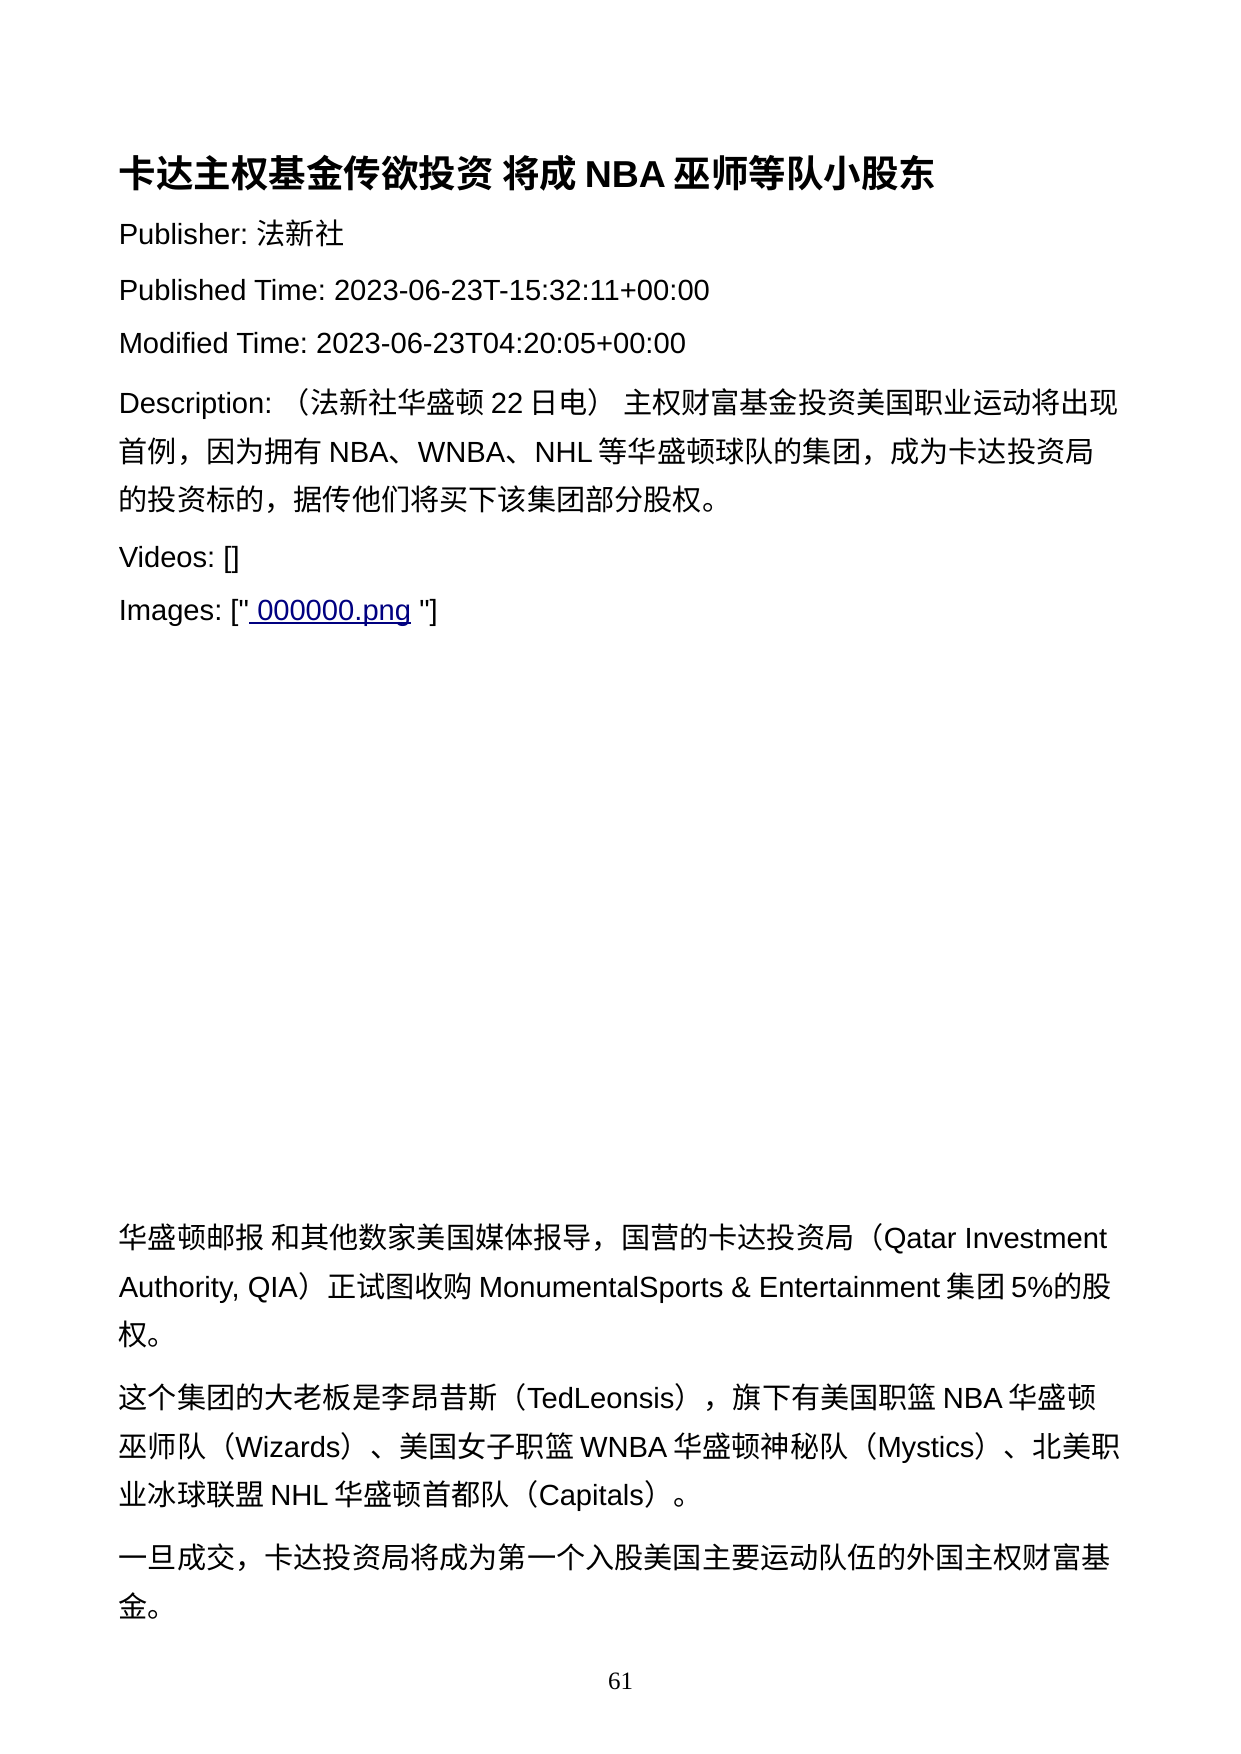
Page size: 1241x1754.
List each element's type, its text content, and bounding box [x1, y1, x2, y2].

text Modified Time: 2023-06-23T04:20:05+00:00 [118, 327, 1122, 360]
subtitle 卡达主权基金传欲投资 将成NBA巫师等队小股东 [118, 143, 1122, 198]
text Description: （法新社华盛顿22日电） 主权财富基金投资美国职业运动将出现首例，因为拥有NBA、WNBA、NHL等华盛顿球队的集团，成为卡达投资局的投资标的，据传他们将买下该集团部分股权。 [118, 380, 1122, 519]
text Publisher: 法新社 [118, 210, 1122, 253]
text Videos: [] [118, 540, 1122, 573]
text 这个集团的大老板是李昂昔斯（TedLeonsis），旗下有美国职篮NBA华盛顿巫师队（Wizards）、美国女子职篮WNBA华盛顿神秘队（Mystics）、北美职业冰球联盟NHL华盛顿首都队（Capitals）。 [118, 1375, 1122, 1514]
text 华盛顿邮报 和其他数家美国媒体报导，国营的卡达投资局（Qatar Investment Authority, QIA）正试图收购MonumentalSports & Entertainment集团5%的股权。 [118, 1214, 1122, 1354]
text 一旦成交，卡达投资局将成为第一个入股美国主要运动队伍的外国主权财富基金。 [118, 1535, 1122, 1626]
text Images: [" 000000.png "] [118, 593, 1122, 627]
text Published Time: 2023-06-23T-15:32:11+00:00 [118, 273, 1122, 307]
